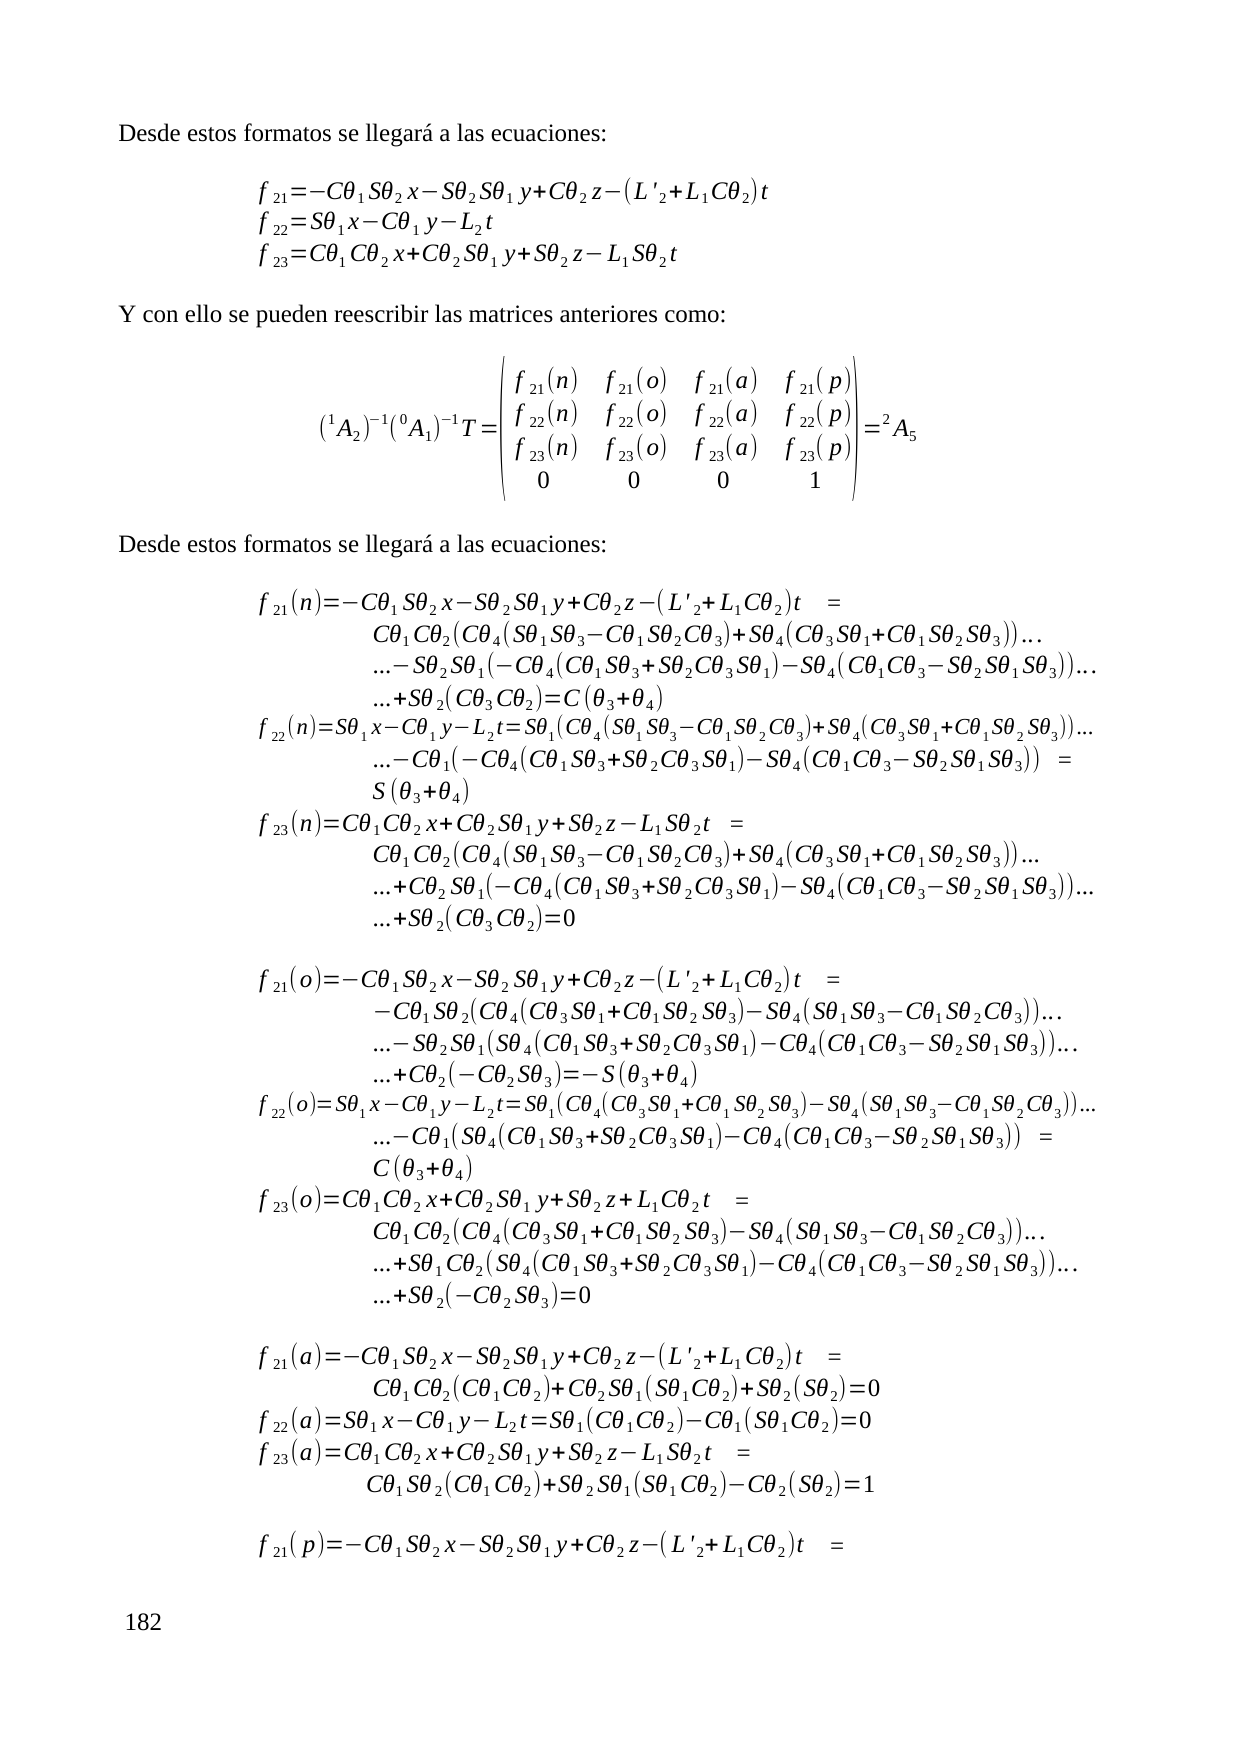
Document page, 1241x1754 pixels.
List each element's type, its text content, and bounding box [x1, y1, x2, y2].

text = [236, 587, 1122, 619]
text = [236, 1341, 1122, 1373]
text = [236, 1437, 1122, 1469]
text = [236, 964, 1122, 996]
text = [236, 807, 1122, 839]
text Desde estos formatos se llegará a las ecuaciones: [118, 118, 1122, 147]
text = [354, 1121, 1122, 1152]
text = [236, 1184, 1122, 1216]
text Desde estos formatos se llegará a las ecuaciones: [118, 529, 1122, 558]
text Y con ello se pueden reescribir las matrices anteriores como: [118, 299, 1122, 328]
text = [236, 1529, 1122, 1561]
text = [354, 744, 1122, 776]
